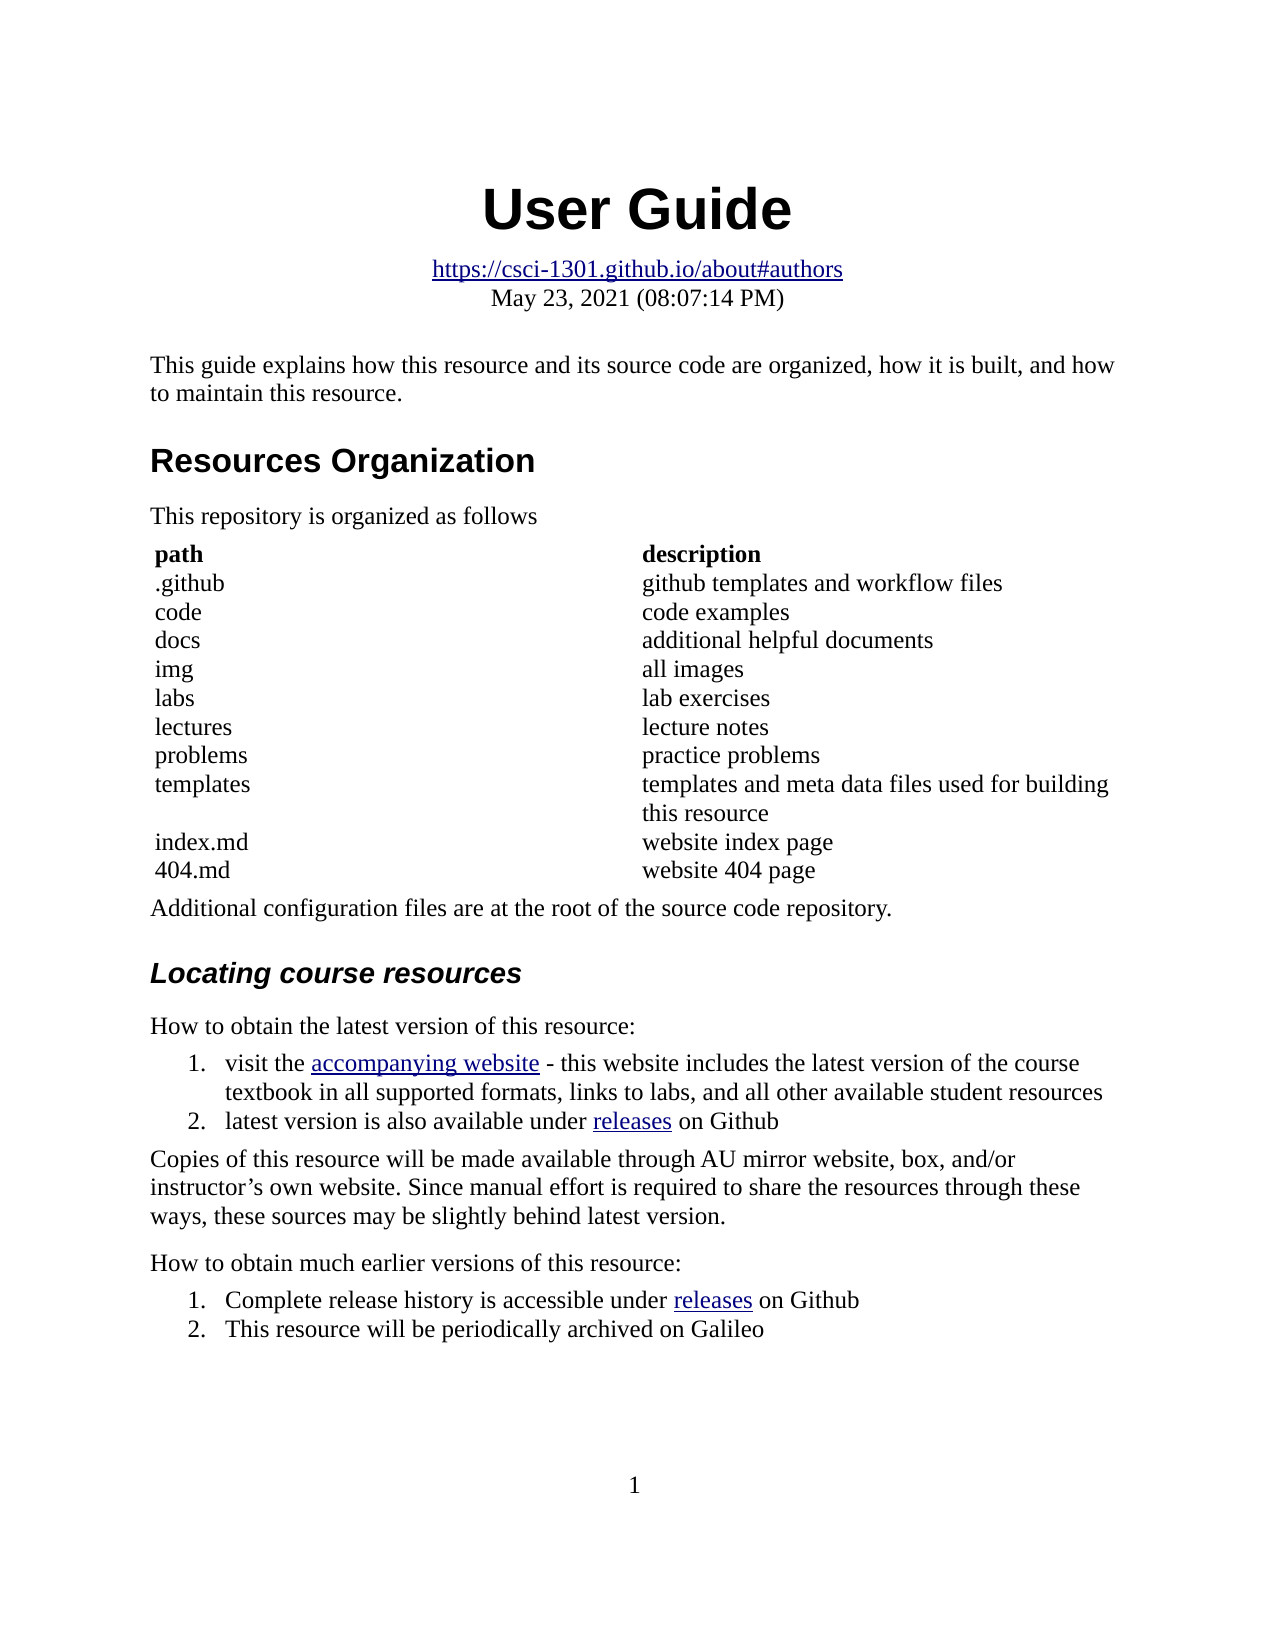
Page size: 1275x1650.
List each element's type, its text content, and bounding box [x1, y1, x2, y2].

table_cell index.md [150, 827, 637, 855]
table_cell labs [150, 683, 637, 712]
table_cell all images [638, 654, 1125, 683]
title User Guide [150, 175, 1125, 242]
table_cell docs [150, 625, 637, 654]
table_cell website index page [638, 827, 1125, 855]
subtitle Locating course resources [150, 956, 1125, 989]
text This repository is organized as follows [150, 501, 1125, 530]
list visit the accompanying website - this website includes the latest version of the course textbook in all supported formats, links to labs, and all other available student resources [187, 1048, 1125, 1106]
text Copies of this resource will be made available through AU mirror website, box, and/or instructor’s own website. Since manual effort is required to share the resources through these ways, these sources may be slightly behind latest version. [150, 1144, 1125, 1230]
list latest version is also available under releases on Github [187, 1106, 1125, 1135]
text Additional configuration files are at the root of the source code repository. [150, 893, 1125, 922]
table_cell code [150, 597, 637, 625]
table_cell .github [150, 568, 637, 597]
text May 23, 2021 (08:07:14 PM) [150, 283, 1125, 312]
table_header description [638, 539, 1125, 568]
table_cell problems [150, 740, 637, 769]
table_cell lectures [150, 712, 637, 740]
list Complete release history is accessible under releases on Github [187, 1286, 1125, 1314]
table_cell practice problems [638, 740, 1125, 769]
table_cell code examples [638, 597, 1125, 625]
table_cell img [150, 654, 637, 683]
table_cell templates and meta data files used for building this resource [638, 769, 1125, 827]
table_cell lab exercises [638, 683, 1125, 712]
table_cell templates [150, 769, 637, 827]
table_header path [150, 539, 637, 568]
list This resource will be periodically archived on Galileo [187, 1314, 1125, 1343]
subtitle Resources Organization [150, 441, 1125, 480]
table_cell github templates and workflow files [638, 568, 1125, 597]
table_cell additional helpful documents [638, 625, 1125, 654]
text How to obtain much earlier versions of this resource: [150, 1248, 1125, 1277]
table_cell 404.md [150, 855, 637, 884]
text https://csci-1301.github.io/about#authors [150, 254, 1125, 283]
text This guide explains how this resource and its source code are organized, how it is built, and how to maintain this resource. [150, 350, 1125, 407]
table_cell lecture notes [638, 712, 1125, 740]
table_cell website 404 page [638, 855, 1125, 884]
text How to obtain the latest version of this resource: [150, 1011, 1125, 1039]
